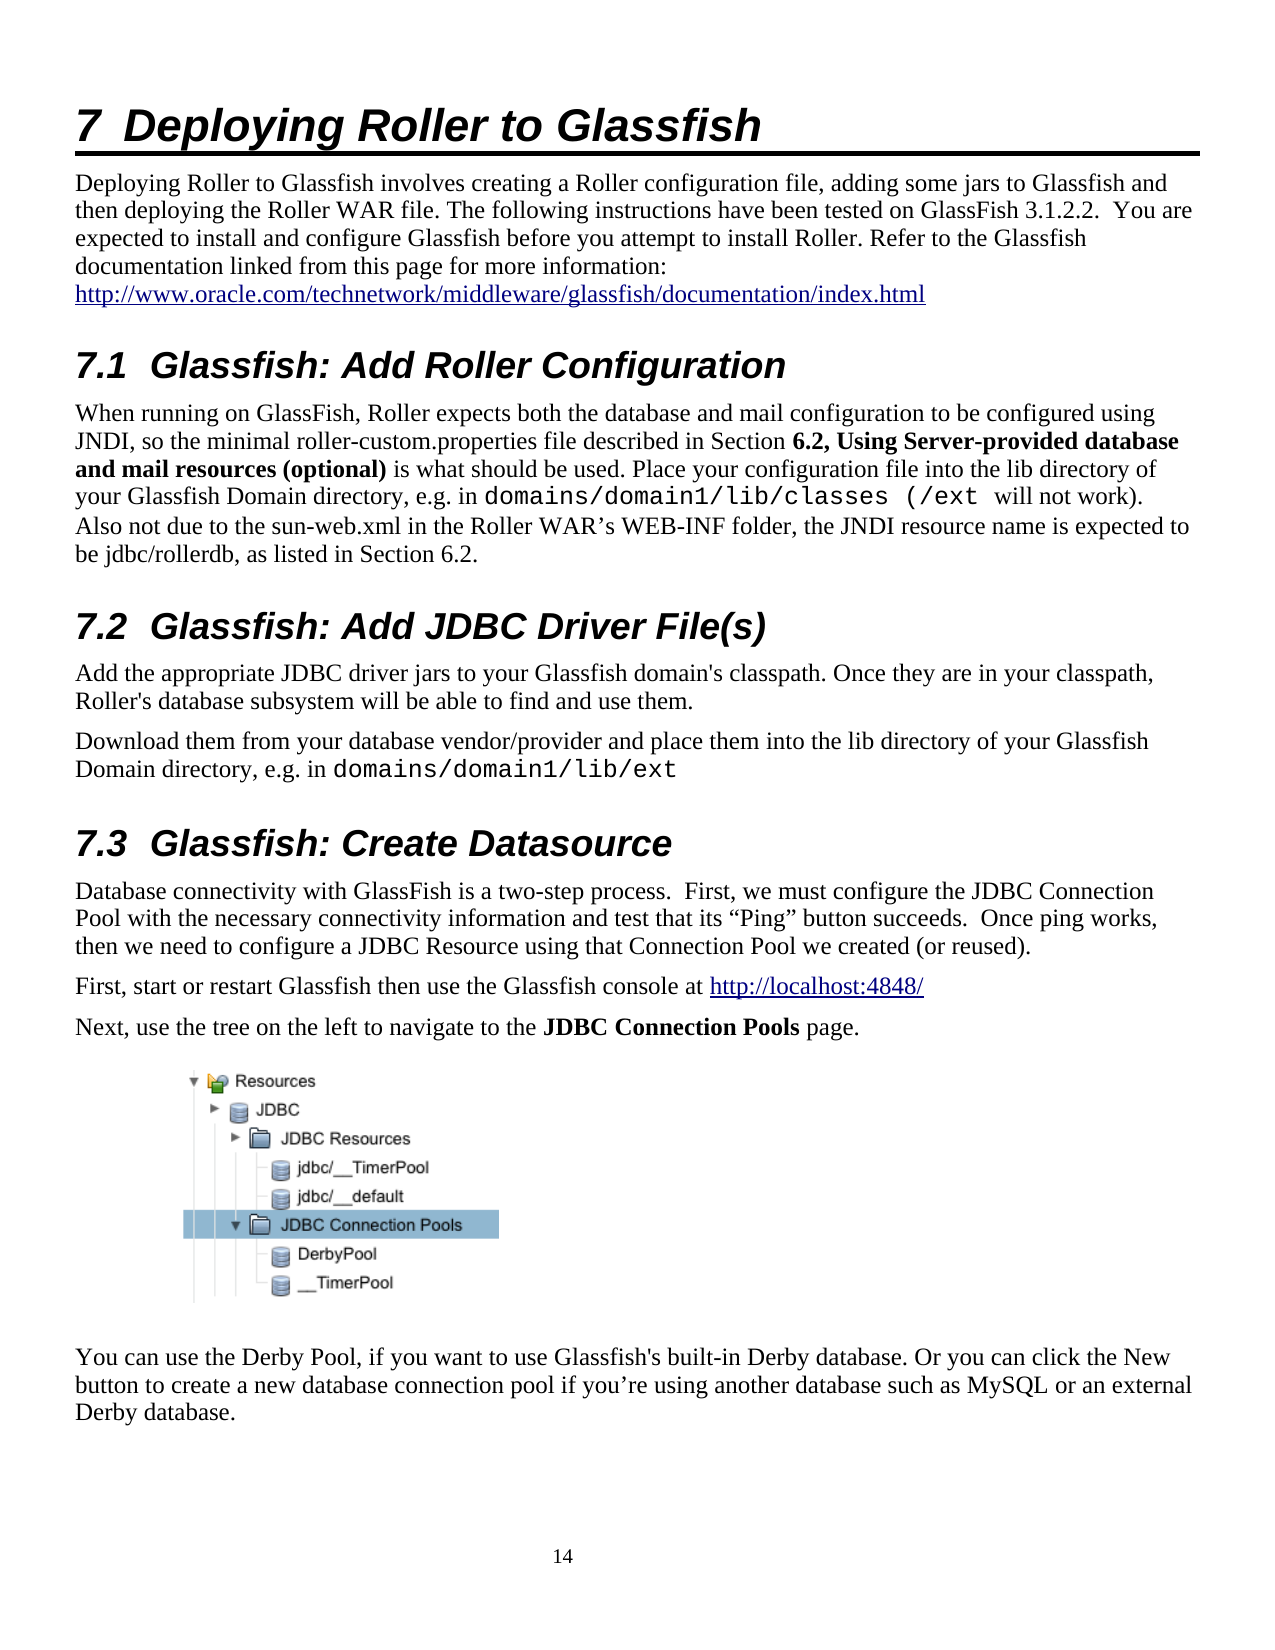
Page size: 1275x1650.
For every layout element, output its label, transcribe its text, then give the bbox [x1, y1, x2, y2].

subtitle Glassfish: Add Roller Configuration [75, 345, 1200, 387]
text Database connectivity with GlassFish is a two-step process. First, we must configure the JDBC Connection Pool with the necessary connectivity information and test that its “Ping” button succeeds. Once ping works, then we need to configure a JDBC Resource using that Connection Pool we created (or reused). [75, 877, 1200, 960]
subtitle Glassfish: Add JDBC Driver File(s) [75, 605, 1200, 647]
text Deploying Roller to Glassfish involves creating a Roller configuration file, adding some jars to Glassfish and then deploying the Roller WAR file. The following instructions have been tested on GlassFish 3.1.2.2. You are expected to install and configure Glassfish before you attempt to install Roller. Refer to the Glassfish documentation linked from this page for more information: http://www.oracle.com/technetwork/middleware/glassfish/documentation/index.html [75, 169, 1200, 307]
text Add the appropriate JDBC driver jars to your Glassfish domain's classpath. Once they are in your classpath, Roller's database subsystem will be able to find and use them. [75, 659, 1200, 715]
text Download them from your database vendor/provider and place them into the lib directory of your Glassfish Domain directory, e.g. in domains/domain1/lib/ext [75, 727, 1200, 785]
text Next, use the tree on the left to navigate to the JDBC Connection Pools page. [75, 1013, 1200, 1040]
picture [183, 1070, 499, 1303]
text When running on GlassFish, Roller expects both the database and mail configuration to be configured using JNDI, so the minimal roller-custom.properties file described in Section 6.2, Using Server-provided database and mail resources (optional) is what should be used. Place your configuration file into the lib directory of your Glassfish Domain directory, e.g. in domains/domain1/lib/classes (/ext will not work). Also not due to the sun-web.xml in the Roller WAR’s WEB-INF folder, the JNDI resource name is expected to be jdbc/rollerdb, as listed in Section 6.2. [75, 399, 1200, 568]
subtitle Glassfish: Create Datasource [75, 822, 1200, 864]
subtitle Deploying Roller to Glassfish [75, 100, 1200, 151]
text You can use the Derby Pool, if you want to use Glassfish's built-in Derby database. Or you can click the New button to create a new database connection pool if you’re using another database such as MySQL or an external Derby database. [75, 1343, 1200, 1426]
text First, start or restart Glassfish then use the Glassfish console at http://localhost:4848/ [75, 972, 1200, 1000]
